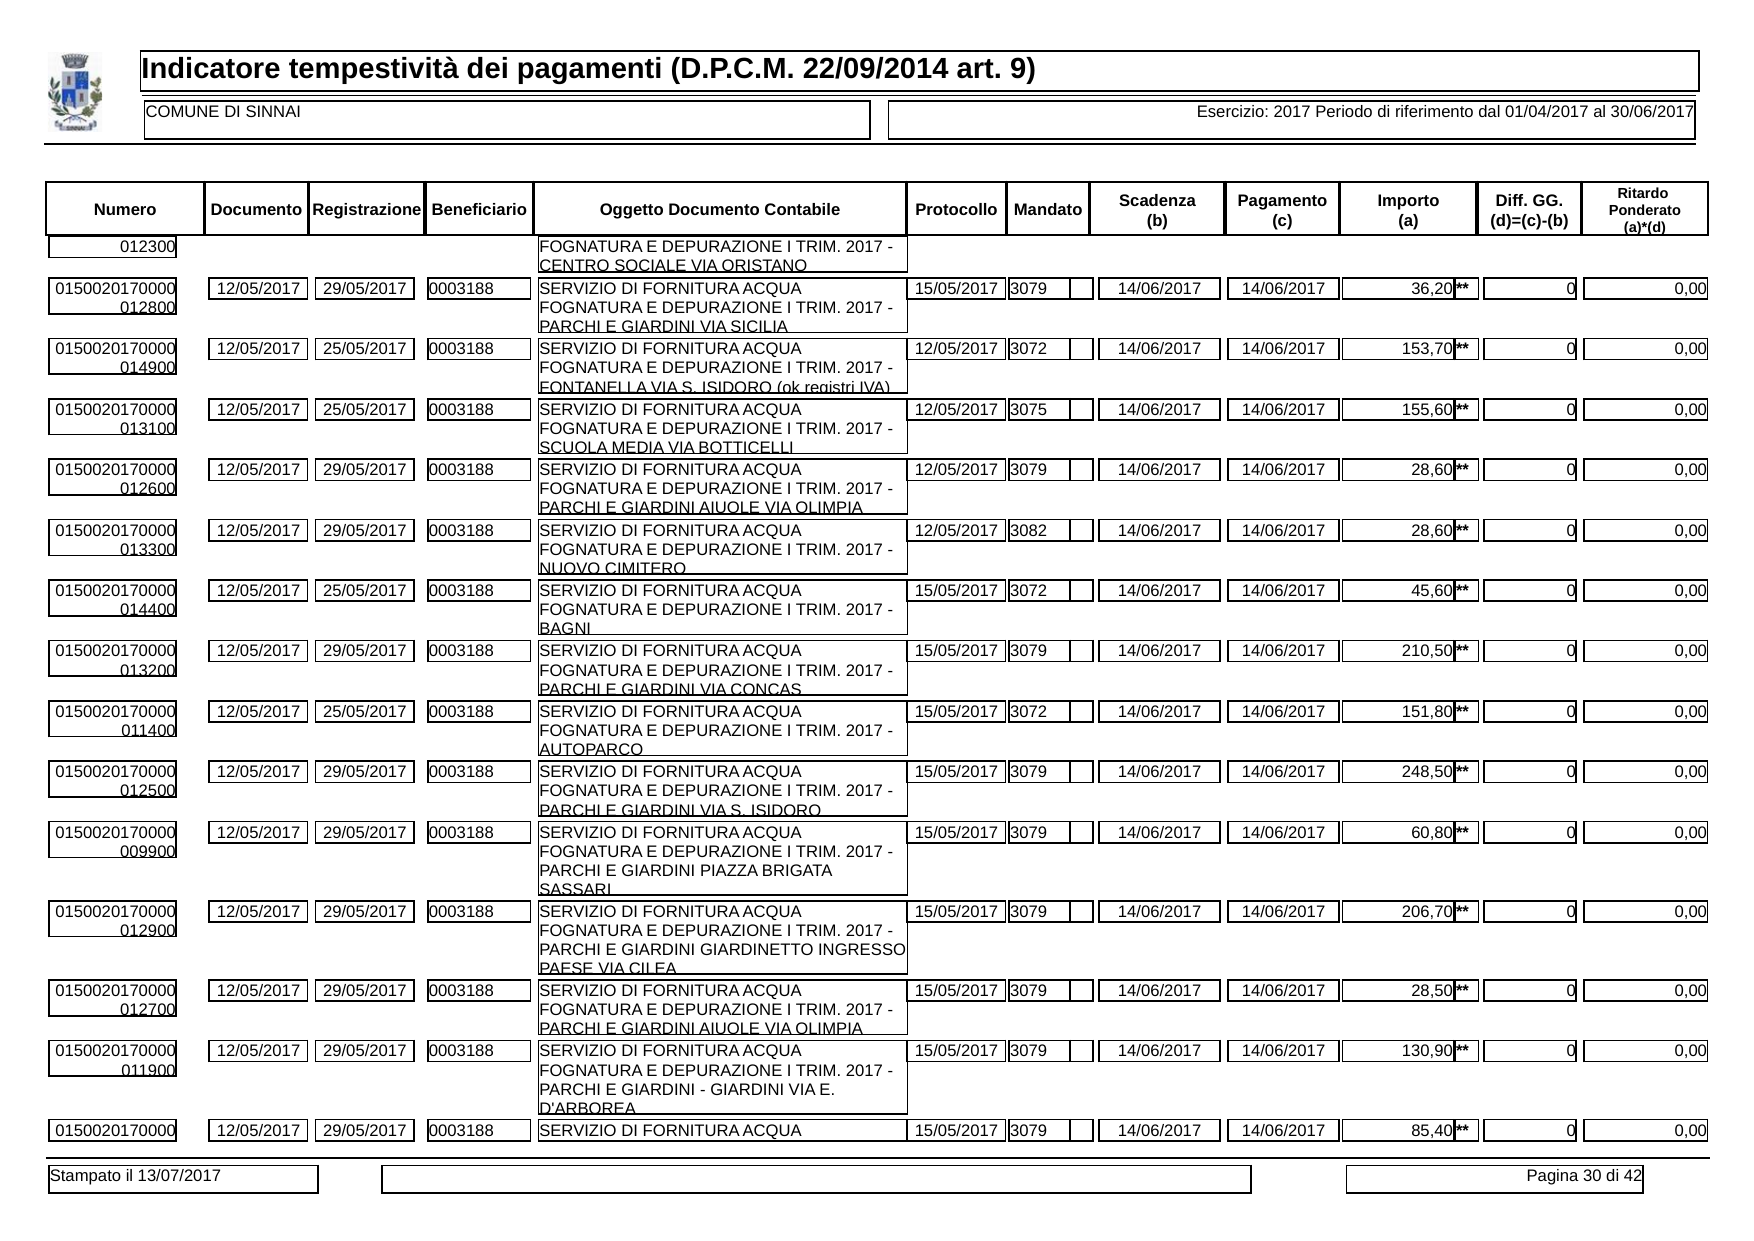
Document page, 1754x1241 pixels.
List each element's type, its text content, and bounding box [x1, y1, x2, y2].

text 14/06/2017 [1100, 902, 1219, 921]
text 14/06/2017 [1229, 902, 1338, 921]
text 0150020170000012900 [50, 902, 175, 936]
text 14/06/2017 [1229, 460, 1338, 479]
text 12/05/2017 [210, 581, 307, 600]
text 12/05/2017 [210, 339, 307, 358]
text 60,80 [1343, 822, 1453, 842]
text 0003188 [429, 762, 530, 781]
text ** [1456, 822, 1478, 842]
text 0 [1485, 702, 1575, 721]
text 14/06/2017 [1100, 581, 1219, 600]
text Protocollo [908, 199, 1005, 219]
text 29/05/2017 [316, 641, 413, 660]
text 3079 [1010, 279, 1069, 298]
text 3082 [1010, 520, 1069, 539]
text 155,60 [1343, 400, 1453, 419]
text 29/05/2017 [316, 902, 413, 921]
text ** [1456, 1041, 1478, 1060]
text 25/05/2017 [316, 702, 413, 721]
text 3079 [1010, 762, 1069, 781]
text 0,00 [1585, 981, 1707, 1000]
text Esercizio: 2017 Periodo di riferimento dal 01/04/2017 al 30/06/2017 [889, 102, 1694, 121]
text SERVIZIO DI FORNITURA ACQUA FOGNATURA E DEPURAZIONE I TRIM. 2017 - PARCHI E GIARDINI - GIARDINI VIA E. D'ARBOREA [539, 1041, 907, 1113]
text 0,00 [1585, 762, 1707, 781]
text 25/05/2017 [316, 400, 413, 419]
text 0150020170000013300 [50, 520, 175, 555]
text 0 [1485, 641, 1575, 660]
text Registrazione [310, 199, 423, 219]
text 12/05/2017 [210, 400, 307, 419]
text SERVIZIO DI FORNITURA ACQUA FOGNATURA E DEPURAZIONE I TRIM. 2017 - PARCHI E GIARDINI VIA SICILIA [539, 279, 907, 332]
text 130,90 [1343, 1041, 1453, 1060]
text 0,00 [1585, 1041, 1707, 1060]
text 14/06/2017 [1229, 981, 1338, 1000]
text 14/06/2017 [1100, 981, 1219, 1000]
text Importo (a) [1341, 191, 1475, 229]
text ** [1456, 460, 1478, 479]
text 15/05/2017 [908, 641, 1005, 660]
text 012300 [50, 237, 175, 256]
text 0003188 [429, 981, 530, 1000]
text Diff. GG. (d)=(c)-(b) [1479, 191, 1580, 229]
text 3075 [1010, 400, 1069, 419]
text 15/05/2017 [908, 981, 1005, 1000]
text 0 [1485, 1041, 1575, 1060]
text 3072 [1010, 702, 1069, 721]
text 14/06/2017 [1100, 822, 1219, 842]
text 0150020170000 [50, 1120, 175, 1139]
text ** [1456, 981, 1478, 1000]
text 14/06/2017 [1100, 762, 1219, 781]
text 14/06/2017 [1229, 702, 1338, 721]
text 29/05/2017 [316, 981, 413, 1000]
text 0150020170000011400 [50, 702, 175, 736]
text SERVIZIO DI FORNITURA ACQUA FOGNATURA E DEPURAZIONE I TRIM. 2017 - AUTOPARCO [539, 702, 907, 755]
text 0150020170000012800 [50, 279, 175, 313]
text 0150020170000009900 [50, 822, 175, 857]
text ** [1456, 339, 1478, 358]
text 29/05/2017 [316, 460, 413, 479]
text Pagamento (c) [1227, 191, 1338, 229]
text Indicatore tempestività dei pagamenti (D.P.C.M. 22/09/2014 art. 9) [141, 52, 1698, 85]
text ** [1456, 1120, 1478, 1139]
text 0150020170000014400 [50, 581, 175, 615]
text SERVIZIO DI FORNITURA ACQUA FOGNATURA E DEPURAZIONE I TRIM. 2017 - PARCHI E GIARDINI GIARDINETTO INGRESSO PAESE VIA CILEA [539, 902, 907, 973]
text 0,00 [1585, 641, 1707, 660]
text 14/06/2017 [1229, 1041, 1338, 1060]
text 0,00 [1585, 520, 1707, 539]
text Mandato [1008, 199, 1088, 219]
text 0003188 [429, 641, 530, 660]
text 0 [1485, 581, 1575, 600]
text 0 [1485, 902, 1575, 921]
text 14/06/2017 [1100, 702, 1219, 721]
text 0003188 [429, 1041, 530, 1060]
text 0 [1485, 460, 1575, 479]
text Stampato il 13/07/2017 [50, 1166, 317, 1185]
text Scadenza (b) [1091, 191, 1223, 229]
text ** [1456, 702, 1478, 721]
text 14/06/2017 [1229, 1120, 1338, 1139]
text Numero [47, 199, 203, 219]
text 151,80 [1343, 702, 1453, 721]
text ** [1456, 279, 1478, 298]
text 15/05/2017 [908, 1041, 1005, 1060]
text SERVIZIO DI FORNITURA ACQUA FOGNATURA E DEPURAZIONE I TRIM. 2017 - PARCHI E GIARDINI PIAZZA BRIGATA SASSARI [539, 822, 907, 894]
text 0003188 [429, 400, 530, 419]
text 45,60 [1343, 581, 1453, 600]
text 15/05/2017 [908, 581, 1005, 600]
text 0003188 [429, 702, 530, 721]
text ** [1456, 762, 1478, 781]
text 0 [1485, 339, 1575, 358]
text 12/05/2017 [908, 460, 1005, 479]
text 3079 [1010, 1041, 1069, 1060]
text 29/05/2017 [316, 520, 413, 539]
text 14/06/2017 [1229, 762, 1338, 781]
text 14/06/2017 [1229, 400, 1338, 419]
text ** [1456, 581, 1478, 600]
text 12/05/2017 [210, 902, 307, 921]
text COMUNE DI SINNAI [145, 102, 869, 121]
text 12/05/2017 [908, 339, 1005, 358]
text Ritardo Ponderato (a)*(d) [1583, 185, 1707, 234]
text 15/05/2017 [908, 822, 1005, 842]
text 12/05/2017 [210, 981, 307, 1000]
text 29/05/2017 [316, 762, 413, 781]
text 0003188 [429, 460, 530, 479]
text 14/06/2017 [1100, 279, 1219, 298]
text 12/05/2017 [210, 460, 307, 479]
text SERVIZIO DI FORNITURA ACQUA [539, 1120, 906, 1139]
text 0150020170000011900 [50, 1041, 175, 1075]
text 0,00 [1585, 460, 1707, 479]
text 0 [1485, 1120, 1575, 1139]
text 14/06/2017 [1100, 1041, 1219, 1060]
text 14/06/2017 [1229, 339, 1338, 358]
text SERVIZIO DI FORNITURA ACQUA FOGNATURA E DEPURAZIONE I TRIM. 2017 - NUOVO CIMITERO [539, 520, 907, 573]
text FOGNATURA E DEPURAZIONE I TRIM. 2017 - CENTRO SOCIALE VIA ORISTANO [539, 237, 907, 271]
text 0003188 [429, 520, 530, 539]
text 85,40 [1343, 1120, 1453, 1139]
text 14/06/2017 [1100, 520, 1219, 539]
text 12/05/2017 [210, 641, 307, 660]
text 0 [1485, 762, 1575, 781]
text 0,00 [1585, 339, 1707, 358]
picture [47, 52, 103, 132]
text SERVIZIO DI FORNITURA ACQUA FOGNATURA E DEPURAZIONE I TRIM. 2017 - PARCHI E GIARDINI VIA S. ISIDORO [539, 762, 907, 815]
text SERVIZIO DI FORNITURA ACQUA FOGNATURA E DEPURAZIONE I TRIM. 2017 - SCUOLA MEDIA VIA BOTTICELLI [539, 400, 907, 453]
text SERVIZIO DI FORNITURA ACQUA FOGNATURA E DEPURAZIONE I TRIM. 2017 - PARCHI E GIARDINI AIUOLE VIA OLIMPIA [539, 460, 907, 513]
text 0,00 [1585, 902, 1707, 921]
text 3079 [1010, 460, 1069, 479]
text 3079 [1010, 981, 1069, 1000]
text 0,00 [1585, 822, 1707, 842]
text 28,50 [1343, 981, 1453, 1000]
text 3072 [1010, 581, 1069, 600]
text SERVIZIO DI FORNITURA ACQUA FOGNATURA E DEPURAZIONE I TRIM. 2017 - BAGNI [539, 581, 907, 634]
text 0,00 [1585, 400, 1707, 419]
text 12/05/2017 [210, 279, 307, 298]
text 0,00 [1585, 702, 1707, 721]
text 0150020170000014900 [50, 339, 175, 373]
text 0,00 [1585, 279, 1707, 298]
text 25/05/2017 [316, 339, 413, 358]
text 3072 [1010, 339, 1069, 358]
text Documento [206, 199, 307, 219]
text Pagina 30 di 42 [1347, 1166, 1642, 1185]
text 15/05/2017 [908, 702, 1005, 721]
text 12/05/2017 [908, 400, 1005, 419]
text 0 [1485, 279, 1575, 298]
text 0003188 [429, 279, 530, 298]
text 12/05/2017 [210, 520, 307, 539]
text 29/05/2017 [316, 279, 413, 298]
text 25/05/2017 [316, 581, 413, 600]
text 14/06/2017 [1229, 581, 1338, 600]
text ** [1456, 400, 1478, 419]
text ** [1456, 520, 1478, 539]
text 15/05/2017 [908, 762, 1005, 781]
text ** [1456, 641, 1478, 660]
text Beneficiario [427, 199, 532, 219]
text 12/05/2017 [210, 702, 307, 721]
text 14/06/2017 [1100, 460, 1219, 479]
text 153,70 [1343, 339, 1453, 358]
text 29/05/2017 [316, 822, 413, 842]
text 0 [1485, 822, 1575, 842]
text 210,50 [1343, 641, 1453, 660]
text 29/05/2017 [316, 1120, 413, 1139]
text 3079 [1010, 1120, 1069, 1139]
text 0003188 [429, 902, 530, 921]
text 12/05/2017 [210, 762, 307, 781]
text 12/05/2017 [210, 1041, 307, 1060]
text 12/05/2017 [210, 1120, 307, 1139]
text 0003188 [429, 1120, 530, 1139]
text 0003188 [429, 339, 530, 358]
text 0,00 [1585, 1120, 1707, 1139]
text 3079 [1010, 822, 1069, 842]
text 29/05/2017 [316, 1041, 413, 1060]
text 36,20 [1343, 279, 1453, 298]
text 0 [1485, 981, 1575, 1000]
text 14/06/2017 [1229, 822, 1338, 842]
text 0 [1485, 400, 1575, 419]
text 28,60 [1343, 520, 1453, 539]
text 28,60 [1343, 460, 1453, 479]
text 15/05/2017 [908, 1120, 1005, 1139]
text 12/05/2017 [210, 822, 307, 842]
text 15/05/2017 [908, 279, 1005, 298]
text 15/05/2017 [908, 902, 1005, 921]
text 12/05/2017 [908, 520, 1005, 539]
text SERVIZIO DI FORNITURA ACQUA FOGNATURA E DEPURAZIONE I TRIM. 2017 - FONTANELLA VIA S. ISIDORO (ok registri IVA) [539, 339, 907, 392]
text 0,00 [1585, 581, 1707, 600]
text 0150020170000012500 [50, 762, 175, 796]
text 206,70 [1343, 902, 1453, 921]
text 14/06/2017 [1100, 400, 1219, 419]
text 0003188 [429, 822, 530, 842]
text SERVIZIO DI FORNITURA ACQUA FOGNATURA E DEPURAZIONE I TRIM. 2017 - PARCHI E GIARDINI VIA CONCAS [539, 641, 907, 694]
text 14/06/2017 [1229, 520, 1338, 539]
text 0 [1485, 520, 1575, 539]
text 14/06/2017 [1229, 641, 1338, 660]
text 248,50 [1343, 762, 1453, 781]
text 3079 [1010, 902, 1069, 921]
text 0150020170000013100 [50, 400, 175, 434]
text ** [1456, 902, 1478, 921]
text 3079 [1010, 641, 1069, 660]
text Oggetto Documento Contabile [535, 199, 905, 219]
text 14/06/2017 [1100, 339, 1219, 358]
text SERVIZIO DI FORNITURA ACQUA FOGNATURA E DEPURAZIONE I TRIM. 2017 - PARCHI E GIARDINI AIUOLE VIA OLIMPIA [539, 981, 907, 1034]
text 0150020170000012600 [50, 460, 175, 494]
text 14/06/2017 [1229, 279, 1338, 298]
text 0150020170000012700 [50, 981, 175, 1015]
text 0150020170000013200 [50, 641, 175, 675]
text 14/06/2017 [1100, 641, 1219, 660]
text 0003188 [429, 581, 530, 600]
text 14/06/2017 [1100, 1120, 1219, 1139]
